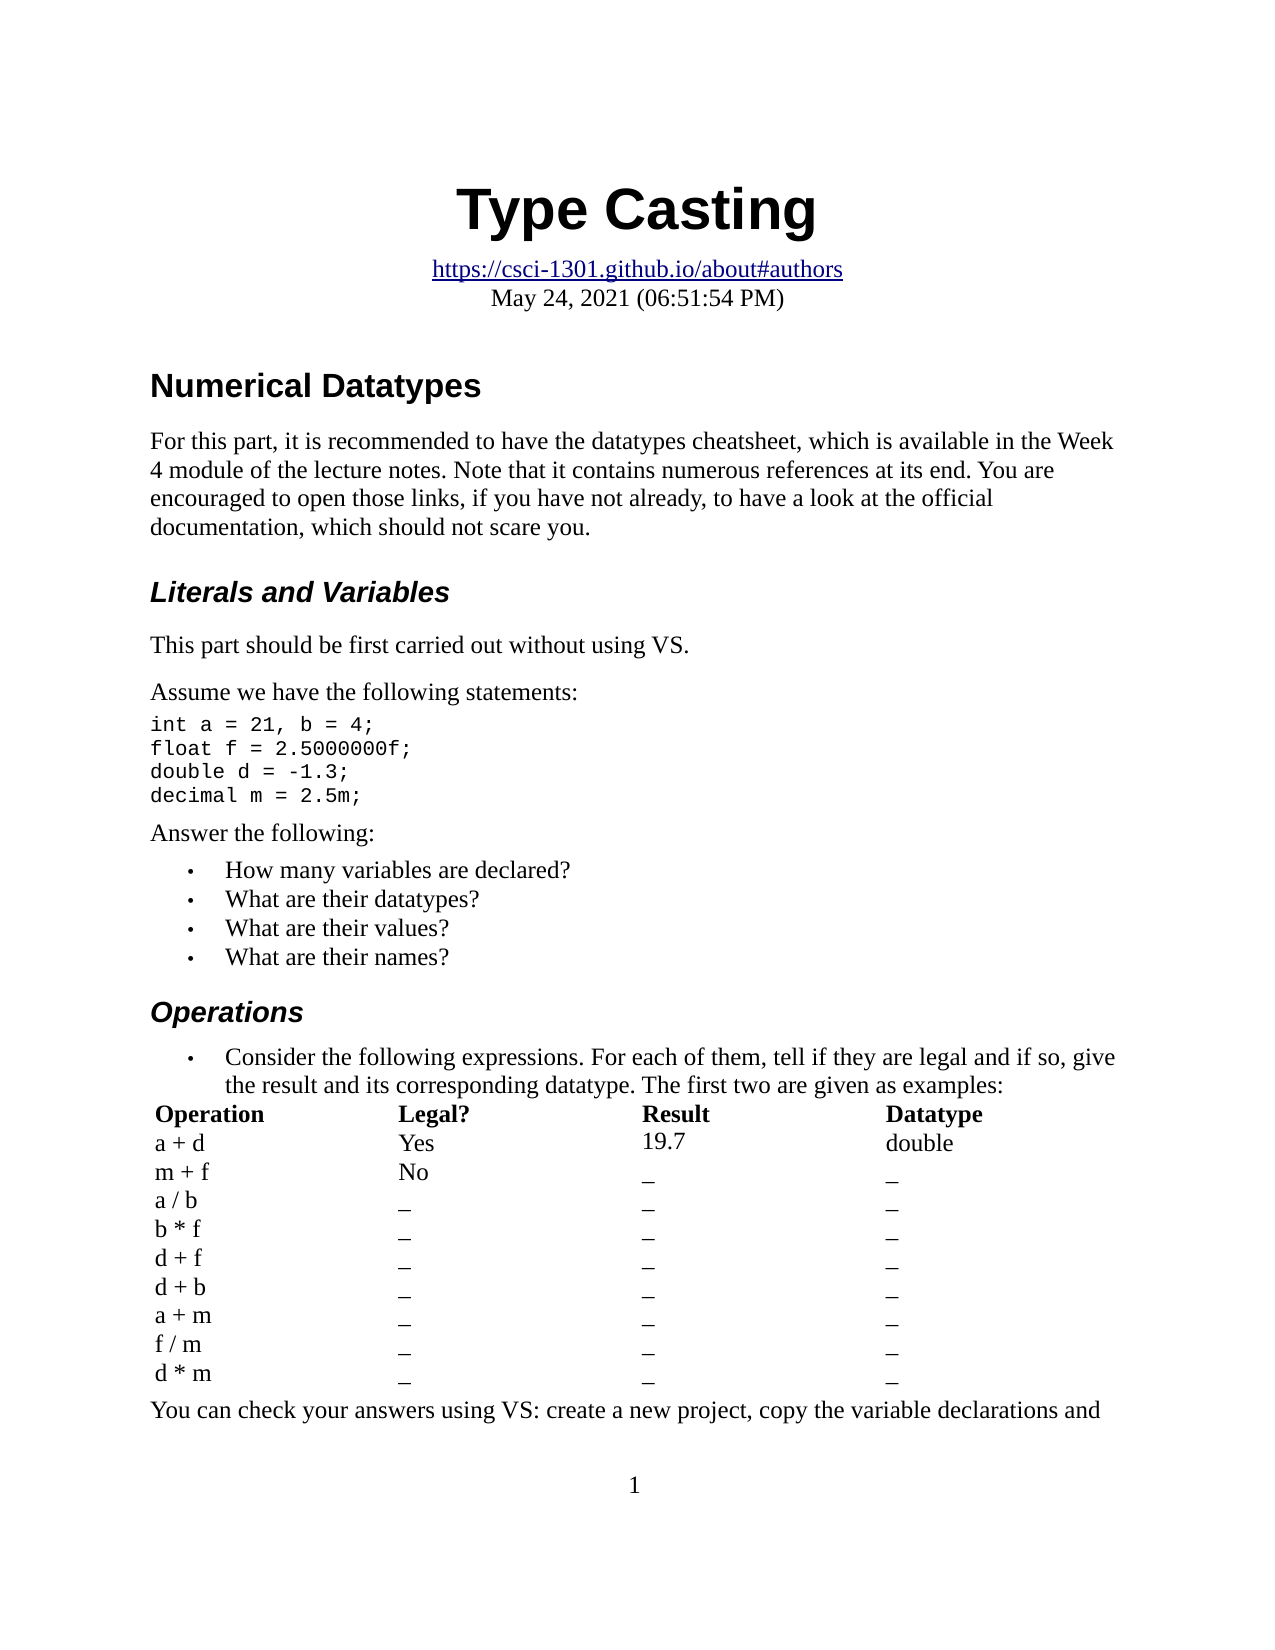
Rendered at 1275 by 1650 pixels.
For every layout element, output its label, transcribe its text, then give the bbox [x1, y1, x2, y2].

text float f = 2.5000000f; [150, 738, 1125, 762]
table_cell f / m [150, 1329, 394, 1358]
table_cell _ [638, 1243, 881, 1272]
subtitle Literals and Variables [150, 575, 1125, 608]
table_cell _ [881, 1185, 1125, 1214]
table_cell d * m [150, 1358, 394, 1387]
text Assume we have the following statements: [150, 677, 1125, 705]
table_cell _ [881, 1300, 1125, 1329]
table_header Datatype [881, 1099, 1125, 1128]
text https://csci-1301.github.io/about#authors [150, 254, 1125, 283]
subtitle Numerical Datatypes [150, 366, 1125, 404]
table_cell _ [638, 1272, 881, 1300]
table_cell _ [638, 1185, 881, 1214]
text decimal m = 2.5m; [150, 785, 1125, 809]
table_cell [638, 1128, 881, 1157]
table_cell _ [638, 1358, 881, 1387]
text May 24, 2021 (06:51:54 PM) [150, 283, 1125, 312]
list How many variables are declared? [187, 856, 1125, 884]
text int a = 21, b = 4; [150, 714, 1125, 738]
table_cell _ [881, 1214, 1125, 1243]
table_cell _ [881, 1272, 1125, 1300]
table_cell _ [394, 1214, 637, 1243]
text For this part, it is recommended to have the datatypes cheatsheet, which is available in the Week 4 module of the lecture notes. Note that it contains numerous references at its end. You are encouraged to open those links, if you have not already, to have a look at the official documentation, which should not scare you. [150, 426, 1125, 541]
table_header Operation [150, 1099, 394, 1128]
table_cell _ [394, 1185, 637, 1214]
text You can check your answers using VS: create a new project, copy the variable declarations and [150, 1396, 1125, 1424]
table_cell Yes [394, 1128, 637, 1157]
table_cell b * f [150, 1214, 394, 1243]
table_cell _ [881, 1243, 1125, 1272]
table_cell No [394, 1157, 637, 1185]
table_cell m + f [150, 1157, 394, 1185]
table_cell _ [394, 1358, 637, 1387]
table_cell _ [638, 1214, 881, 1243]
table_cell d + f [150, 1243, 394, 1272]
table_cell a + d [150, 1128, 394, 1157]
list Consider the following expressions. For each of them, tell if they are legal and if so, give the result and its corresponding datatype. The first two are given as examples: [187, 1042, 1125, 1099]
table_cell _ [881, 1329, 1125, 1358]
title Type Casting [150, 175, 1125, 242]
text This part should be first carried out without using VS. [150, 630, 1125, 659]
subtitle Operations [150, 996, 1125, 1029]
table_cell _ [394, 1243, 637, 1272]
table_header Result [638, 1099, 881, 1128]
table_cell _ [638, 1300, 881, 1329]
table_cell _ [881, 1358, 1125, 1387]
list What are their values? [187, 913, 1125, 942]
table_cell _ [394, 1329, 637, 1358]
table_header Legal? [394, 1099, 637, 1128]
text double d = -1.3; [150, 762, 1125, 785]
list What are their names? [187, 942, 1125, 971]
table_cell a / b [150, 1185, 394, 1214]
table_cell _ [394, 1300, 637, 1329]
table_cell _ [638, 1157, 881, 1185]
table_cell _ [881, 1157, 1125, 1185]
table_cell _ [394, 1272, 637, 1300]
table_cell d + b [150, 1272, 394, 1300]
list What are their datatypes? [187, 884, 1125, 913]
text Answer the following: [150, 818, 1125, 847]
table_cell double [881, 1128, 1125, 1157]
table_cell a + m [150, 1300, 394, 1329]
table_cell _ [638, 1329, 881, 1358]
